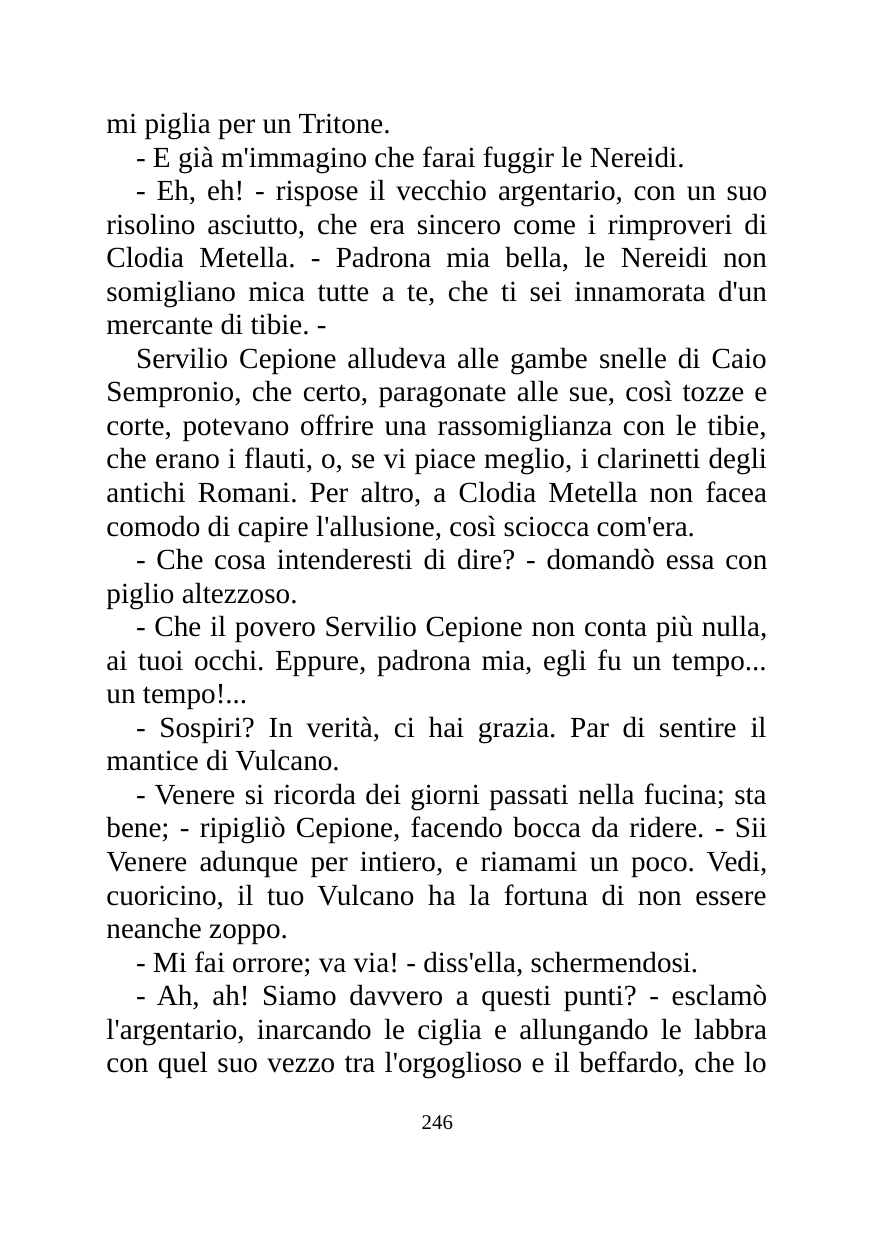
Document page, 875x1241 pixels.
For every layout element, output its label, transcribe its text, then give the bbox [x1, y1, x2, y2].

text - Sospiri? In verità, ci hai grazia. Par di sentire il mantice di Vulcano. [106, 710, 768, 777]
text Servilio Cepione alludeva alle gambe snelle di Caio Sempronio, che certo, paragonate alle sue, così tozze e corte, potevano offrire una rassomiglianza con le tibie, che erano i flauti, o, se vi piace meglio, i clarinetti degli antichi Romani. Per altro, a Clodia Metella non facea comodo di capire l'allusione, così sciocca com'era. [106, 341, 768, 542]
text - Eh, eh! - rispose il vecchio argentario, con un suo risolino asciutto, che era sincero come i rimproveri di Clodia Metella. - Padrona mia bella, le Nereidi non somigliano mica tutte a te, che ti sei innamorata d'un mercante di tibie. - [106, 173, 768, 341]
text - Venere si ricorda dei giorni passati nella fucina; sta bene; - ripigliò Cepione, facendo bocca da ridere. - Sii Venere adunque per intiero, e riamami un poco. Vedi, cuoricino, il tuo Vulcano ha la fortuna di non essere neanche zoppo. [106, 777, 768, 945]
text - Che cosa intenderesti di dire? - domandò essa con piglio altezzoso. [106, 542, 768, 609]
text - Mi fai orrore; va via! - diss'ella, schermendosi. [106, 945, 768, 978]
text mi piglia per un Tritone. [106, 106, 768, 140]
text - Che il povero Servilio Cepione non conta più nulla, ai tuoi occhi. Eppure, padrona mia, egli fu un tempo... un tempo!... [106, 609, 768, 710]
text - E già m'immagino che farai fuggir le Nereidi. [106, 140, 768, 173]
text - Ah, ah! Siamo davvero a questi punti? - esclamò l'argentario, inarcando le ciglia e allungando le labbra con quel suo vezzo tra l'orgoglioso e il beffardo, che lo [106, 978, 768, 1079]
